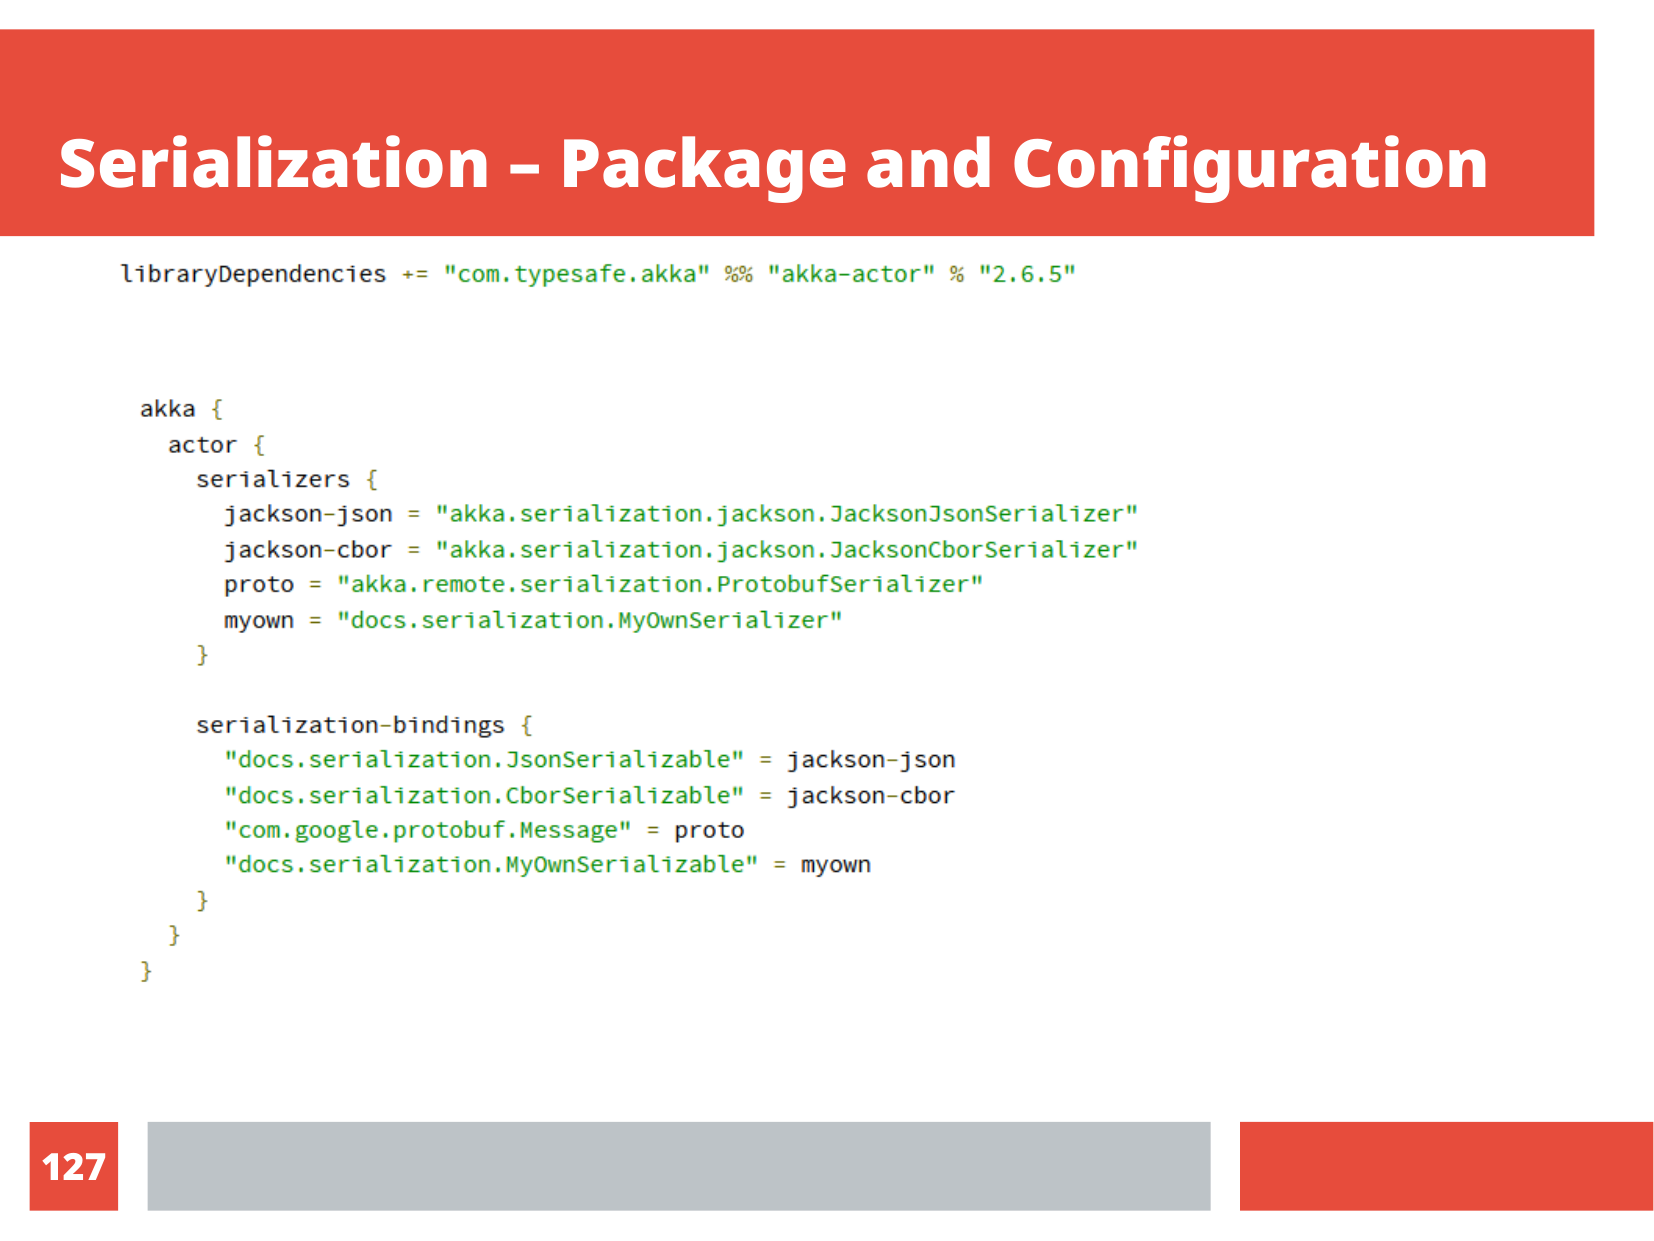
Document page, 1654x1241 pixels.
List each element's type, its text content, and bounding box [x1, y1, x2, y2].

title Serialization – Package and Configuration [59, 59, 1595, 207]
picture [128, 384, 1146, 993]
picture [108, 250, 1087, 308]
